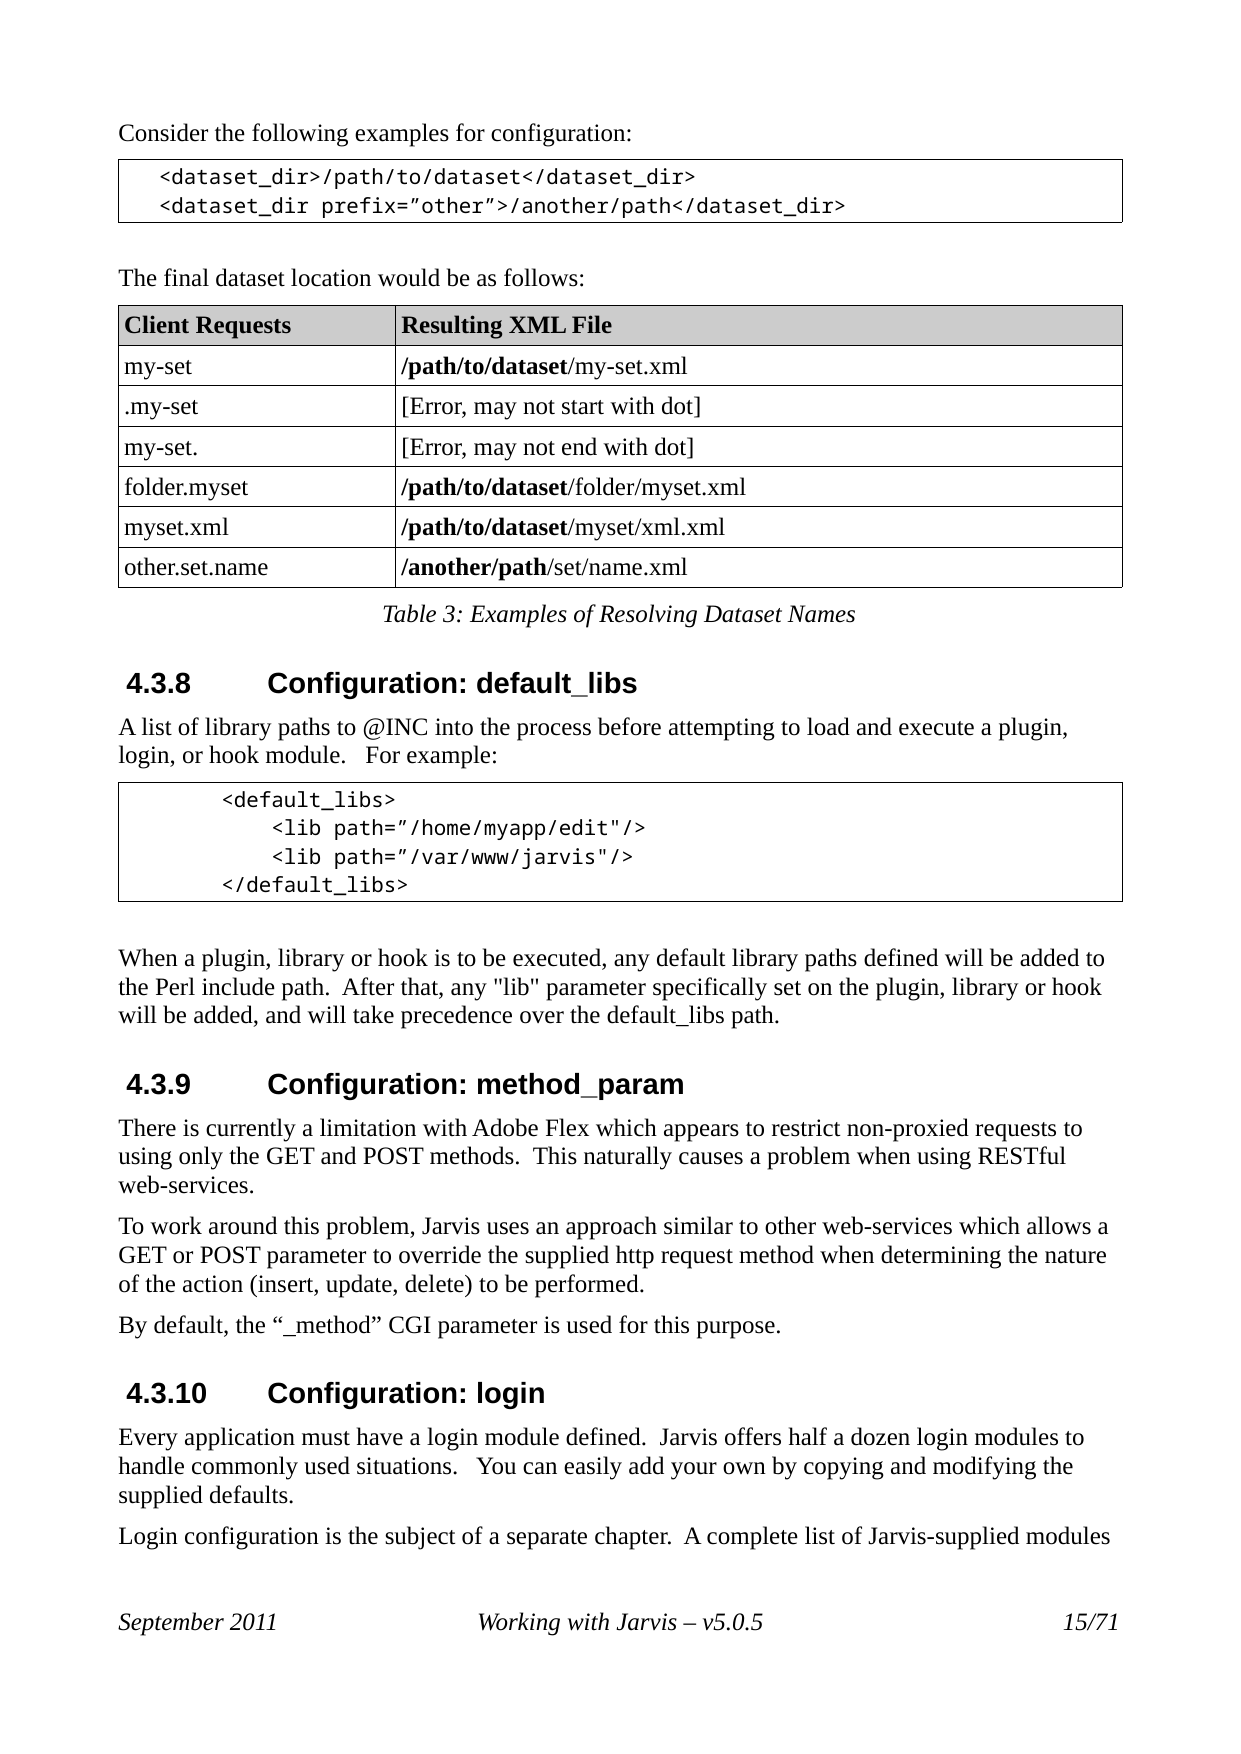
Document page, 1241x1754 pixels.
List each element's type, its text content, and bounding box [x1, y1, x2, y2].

table_cell .my-set [119, 386, 395, 426]
text Login configuration is the subject of a separate chapter. A complete list of Jarvis-supplied modules [118, 1521, 1122, 1550]
text By default, the “_method” CGI parameter is used for this purpose. [118, 1310, 1122, 1339]
table_header Resulting XML File [396, 306, 1122, 345]
text When a plugin, library or hook is to be executed, any default library paths defined will be added to the Perl include path. After that, any "lib" parameter specifically set on the plugin, library or hook will be added, and will take precedence over the default_libs path. [118, 943, 1122, 1029]
table_cell /path/to/dataset/myset/xml.xml [396, 507, 1122, 547]
table_header Client Requests [119, 306, 395, 345]
table_cell folder.myset [119, 467, 395, 506]
text The final dataset location would be as follows: [118, 263, 1122, 292]
table_cell myset.xml [119, 507, 395, 547]
table_cell /another/path/set/name.xml [396, 548, 1122, 587]
text Every application must have a login module defined. Jarvis offers half a dozen login modules to handle commonly used situations. You can easily add your own by copying and modifying the supplied defaults. [118, 1422, 1122, 1509]
subtitle Configuration: login [118, 1376, 1122, 1410]
table_cell other.set.name [119, 548, 395, 587]
table_cell my-set. [119, 427, 395, 466]
text <dataset_dir>/path/to/dataset</dataset_dir> [119, 160, 1122, 188]
table_cell [Error, may not end with dot] [396, 427, 1122, 466]
text </default_libs> [119, 867, 1122, 901]
text To work around this problem, Jarvis uses an approach similar to other web-services which allows a GET or POST parameter to override the supplied http request method when determining the nature of the action (insert, update, delete) to be performed. [118, 1211, 1122, 1298]
table_cell my-set [119, 346, 395, 385]
table_cell /path/to/dataset/my-set.xml [396, 346, 1122, 385]
text Table 3: Examples of Resolving Dataset Names [118, 599, 1122, 628]
text A list of library paths to @INC into the process before attempting to load and execute a plugin, login, or hook module. For example: [118, 712, 1122, 769]
text Consider the following examples for configuration: [118, 118, 1122, 147]
table_cell /path/to/dataset/folder/myset.xml [396, 467, 1122, 506]
table_cell [Error, may not start with dot] [396, 386, 1122, 426]
text There is currently a limitation with Adobe Flex which appears to restrict non-proxied requests to using only the GET and POST methods. This naturally causes a problem when using RESTful web-services. [118, 1113, 1122, 1199]
text <lib path=”/home/myapp/edit"/> [119, 810, 1122, 839]
text <default_libs> [119, 783, 1122, 810]
text <lib path=”/var/www/jarvis"/> [119, 839, 1122, 867]
subtitle Configuration: method_param [118, 1067, 1122, 1100]
subtitle Configuration: default_libs [118, 666, 1122, 699]
text <dataset_dir prefix=”other”>/another/path</dataset_dir> [119, 188, 1122, 222]
